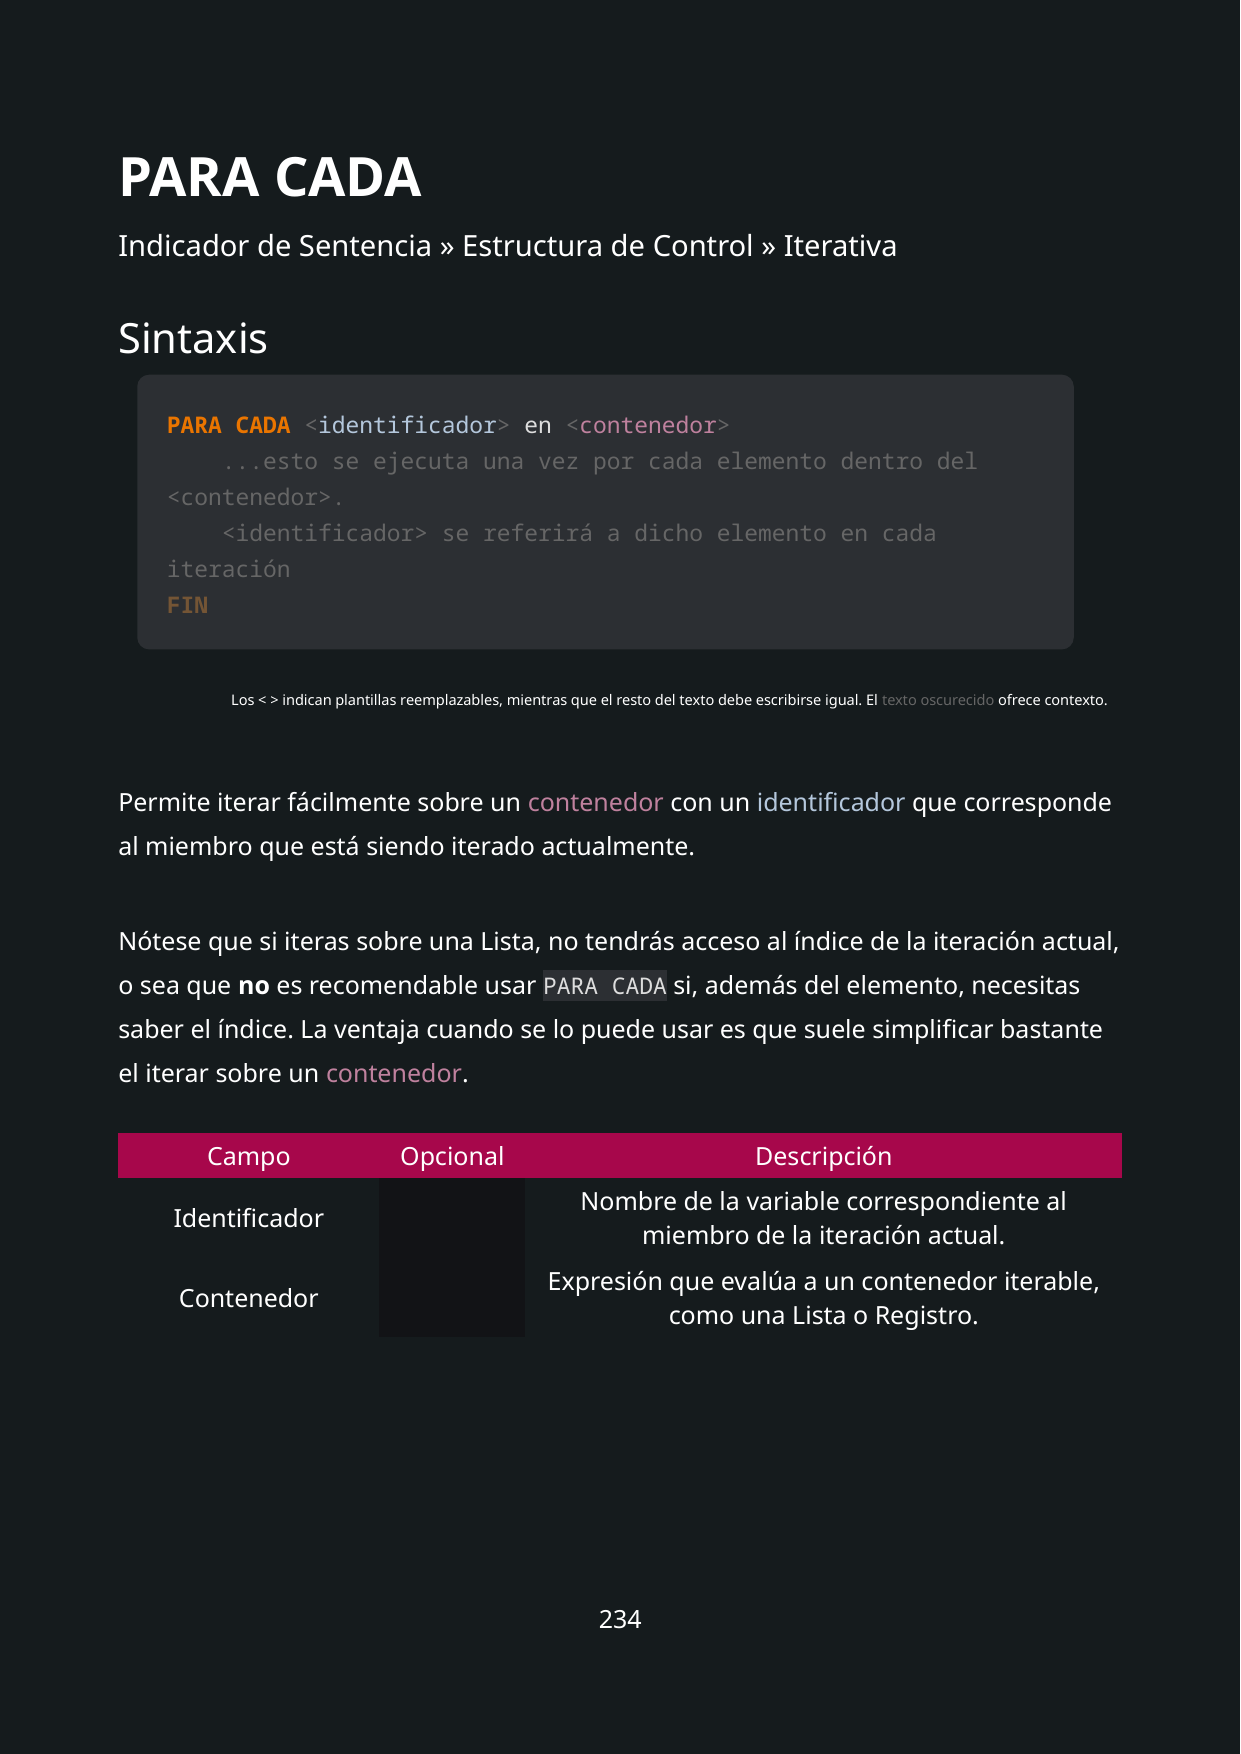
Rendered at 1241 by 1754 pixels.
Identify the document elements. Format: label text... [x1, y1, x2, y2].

table_cell [379, 1258, 525, 1337]
text Permite iterar fácilmente sobre un contenedor con un identificador que corresponde al miembro que está siendo iterado actualmente. [118, 784, 1122, 863]
table_header Opcional [379, 1133, 525, 1178]
table_cell Expresión que evalúa a un contenedor iterable, como una Lista o Registro. [525, 1258, 1122, 1337]
text Nótese que si iteras sobre una Lista, no tendrás acceso al índice de la iteración actual, o sea que no es recomendable usar PARA CADA si, además del elemento, necesitas saber el índice. La ventaja cuando se lo puede usar es que suele simplificar bastante el iterar sobre un contenedor. [118, 923, 1122, 1090]
subtitle PARA CADA [118, 139, 1122, 213]
table_cell Identificador [118, 1178, 379, 1258]
table_cell Nombre de la variable correspondiente al miembro de la iteración actual. [525, 1178, 1122, 1258]
table_cell Contenedor [118, 1258, 379, 1337]
subtitle Sintaxis [118, 309, 1122, 366]
table_cell [379, 1178, 525, 1258]
table_header Campo [118, 1133, 379, 1178]
text Los < > indican plantillas reemplazables, mientras que el resto del texto debe escribirse igual. El texto oscurecido ofrece contexto. [118, 396, 1122, 724]
table_header Descripción [525, 1133, 1122, 1178]
subtitle Indicador de Sentencia » Estructura de Control » Iterativa [118, 225, 1122, 265]
